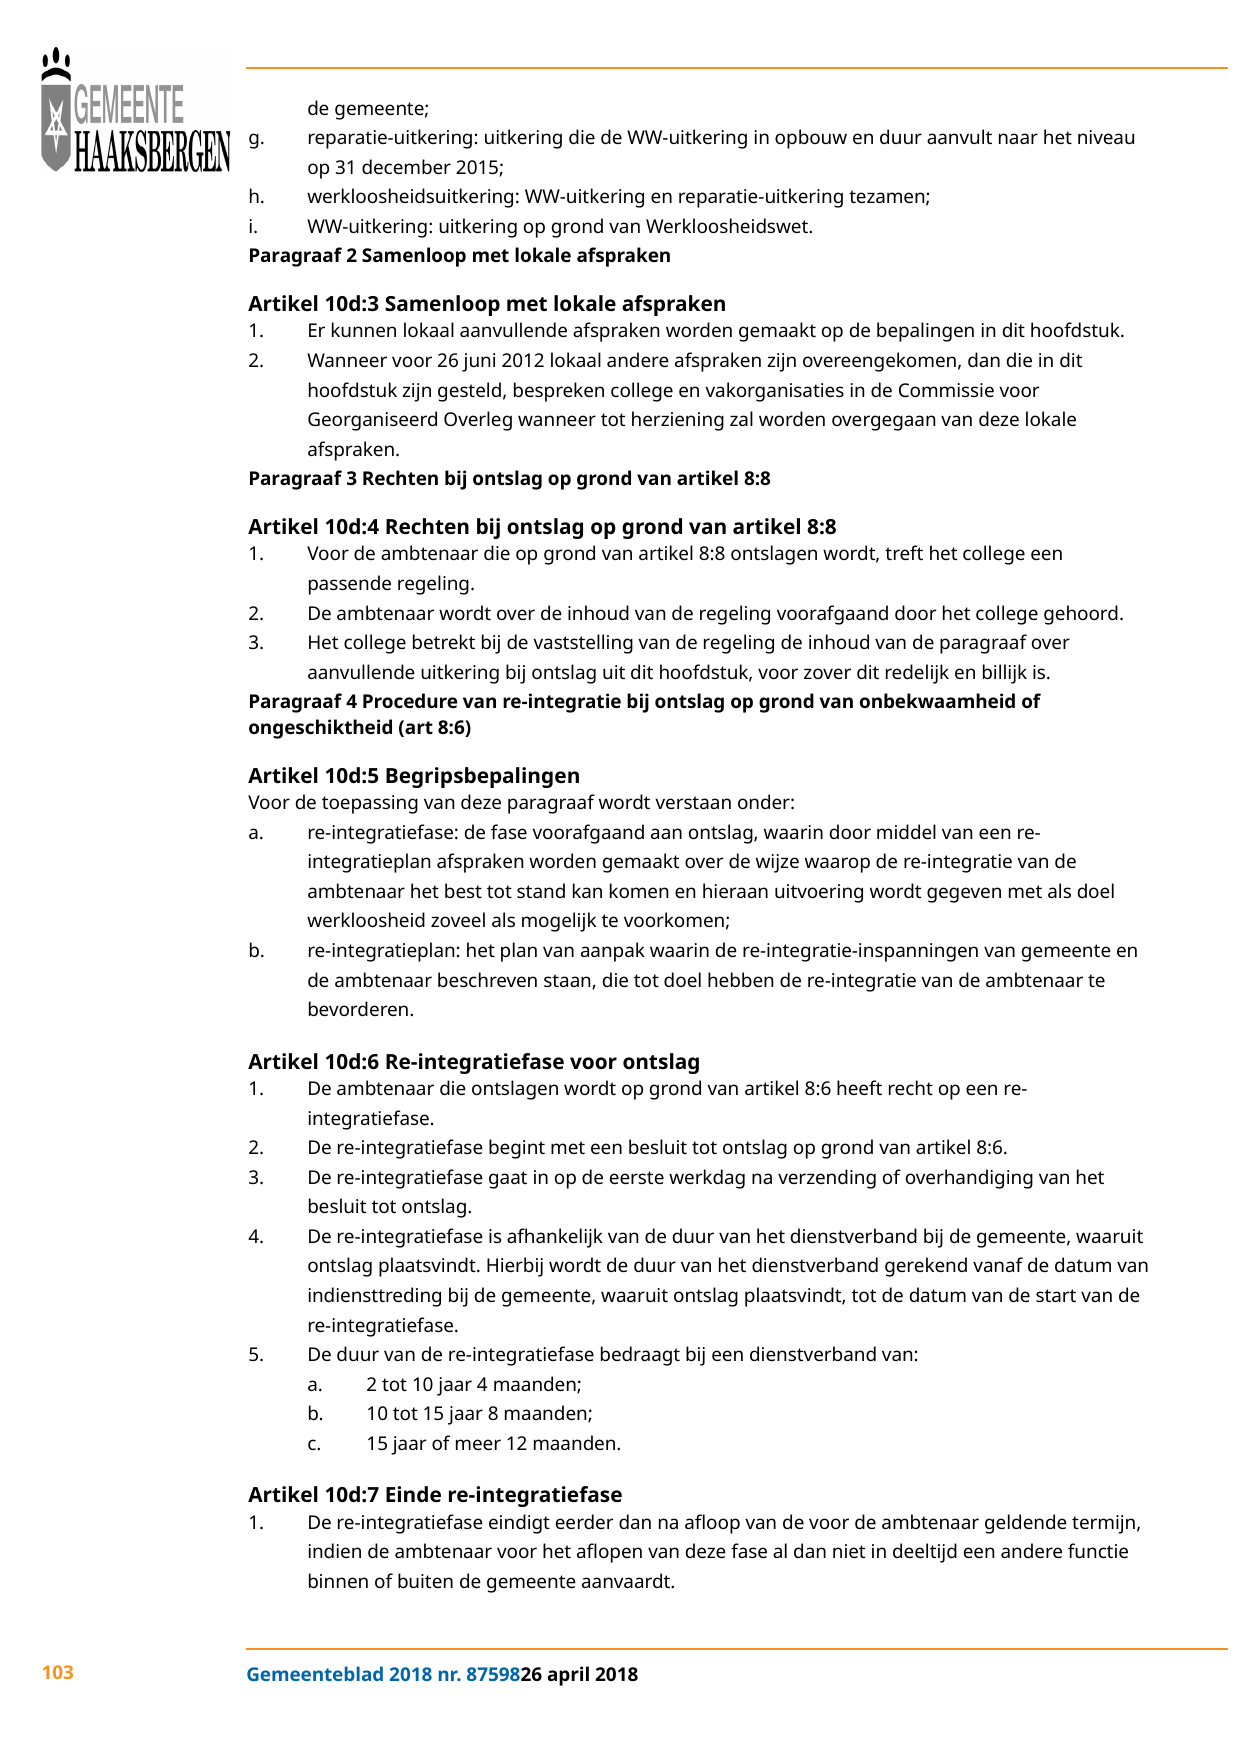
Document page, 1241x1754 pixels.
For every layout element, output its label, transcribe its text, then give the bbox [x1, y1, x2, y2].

text Paragraaf 3 Rechten bij ontslag op grond van artikel 8:8 [248, 466, 1152, 491]
list De ambtenaar die ontslagen wordt op grond van artikel 8:6 heeft recht op een re-integratiefase. [248, 1075, 1152, 1131]
list De re-integratiefase gaat in op de eerste werkdag na verzending of overhandiging van het besluit tot ontslag. [248, 1164, 1152, 1219]
list 10 tot 15 jaar 8 maanden; [307, 1401, 1152, 1426]
list Er kunnen lokaal aanvullende afspraken worden gemaakt op de bepalingen in dit hoofdstuk. [248, 318, 1152, 343]
list De re-integratiefase is afhankelijk van de duur van het dienstverband bij de gemeente, waaruit ontslag plaatsvindt. Hierbij wordt de duur van het dienstverband gerekend vanaf de datum van indiensttreding bij de gemeente, waaruit ontslag plaatsvindt, tot de datum van de start van de re-integratiefase. [248, 1223, 1152, 1338]
list Voor de ambtenaar die op grond van artikel 8:8 ontslagen wordt, treft het college een passende regeling. [248, 541, 1152, 596]
list reparatie-uitkering: uitkering die de WW-uitkering in opbouw en duur aanvult naar het niveau op 31 december 2015; [248, 124, 1152, 180]
text Paragraaf 2 Samenloop met lokale afspraken [248, 243, 1152, 268]
list 15 jaar of meer 12 maanden. [307, 1430, 1152, 1456]
text Artikel 10d:3 Samenloop met lokale afspraken [248, 289, 1152, 318]
picture [41, 47, 231, 172]
text Voor de toepassing van deze paragraaf wordt verstaan onder: [248, 789, 1152, 815]
list De re-integratiefase begint met een besluit tot ontslag op grond van artikel 8:6. [248, 1134, 1152, 1160]
text Artikel 10d:6 Re-integratiefase voor ontslag [248, 1047, 1152, 1075]
list re-integratiefase: de fase voorafgaand aan ontslag, waarin door middel van een re-integratieplan afspraken worden gemaakt over de wijze waarop de re-integratie van de ambtenaar het best tot stand kan komen en hieraan uitvoering wordt gegeven met als doel werkloosheid zoveel als mogelijk te voorkomen; [248, 819, 1152, 933]
list re-integratieplan: het plan van aanpak waarin de re-integratie-inspanningen van gemeente en de ambtenaar beschreven staan, die tot doel hebben de re-integratie van de ambtenaar te bevorderen. [248, 937, 1152, 1022]
text Artikel 10d:7 Einde re-integratiefase [248, 1481, 1152, 1509]
list De ambtenaar wordt over de inhoud van de regeling voorafgaand door het college gehoord. [248, 600, 1152, 626]
list Het college betrekt bij de vaststelling van de regeling de inhoud van de paragraaf over aanvullende uitkering bij ontslag uit dit hoofdstuk, voor zover dit redelijk en billijk is. [248, 629, 1152, 685]
list WW-uitkering: uitkering op grond van Werkloosheidswet. [248, 213, 1152, 239]
list werkloosheidsuitkering: WW-uitkering en reparatie-uitkering tezamen; [248, 183, 1152, 209]
list De duur van de re-integratiefase bedraagt bij een dienstverband van: [248, 1341, 1152, 1367]
text Paragraaf 4 Procedure van re-integratie bij ontslag op grond van onbekwaamheid of ongeschiktheid (art 8:6) [248, 688, 1152, 740]
list 2 tot 10 jaar 4 maanden; [307, 1371, 1152, 1397]
text Artikel 10d:5 Begripsbepalingen [248, 761, 1152, 789]
list de gemeente; [248, 95, 1152, 121]
text Artikel 10d:4 Rechten bij ontslag op grond van artikel 8:8 [248, 512, 1152, 541]
list De re-integratiefase eindigt eerder dan na afloop van de voor de ambtenaar geldende termijn, indien de ambtenaar voor het aflopen van deze fase al dan niet in deeltijd een andere functie binnen of buiten de gemeente aanvaardt. [248, 1509, 1152, 1594]
list Wanneer voor 26 juni 2012 lokaal andere afspraken zijn overeengekomen, dan die in dit hoofdstuk zijn gesteld, bespreken college en vakorganisaties in de Commissie voor Georganiseerd Overleg wanneer tot herziening zal worden overgegaan van deze lokale afspraken. [248, 347, 1152, 462]
